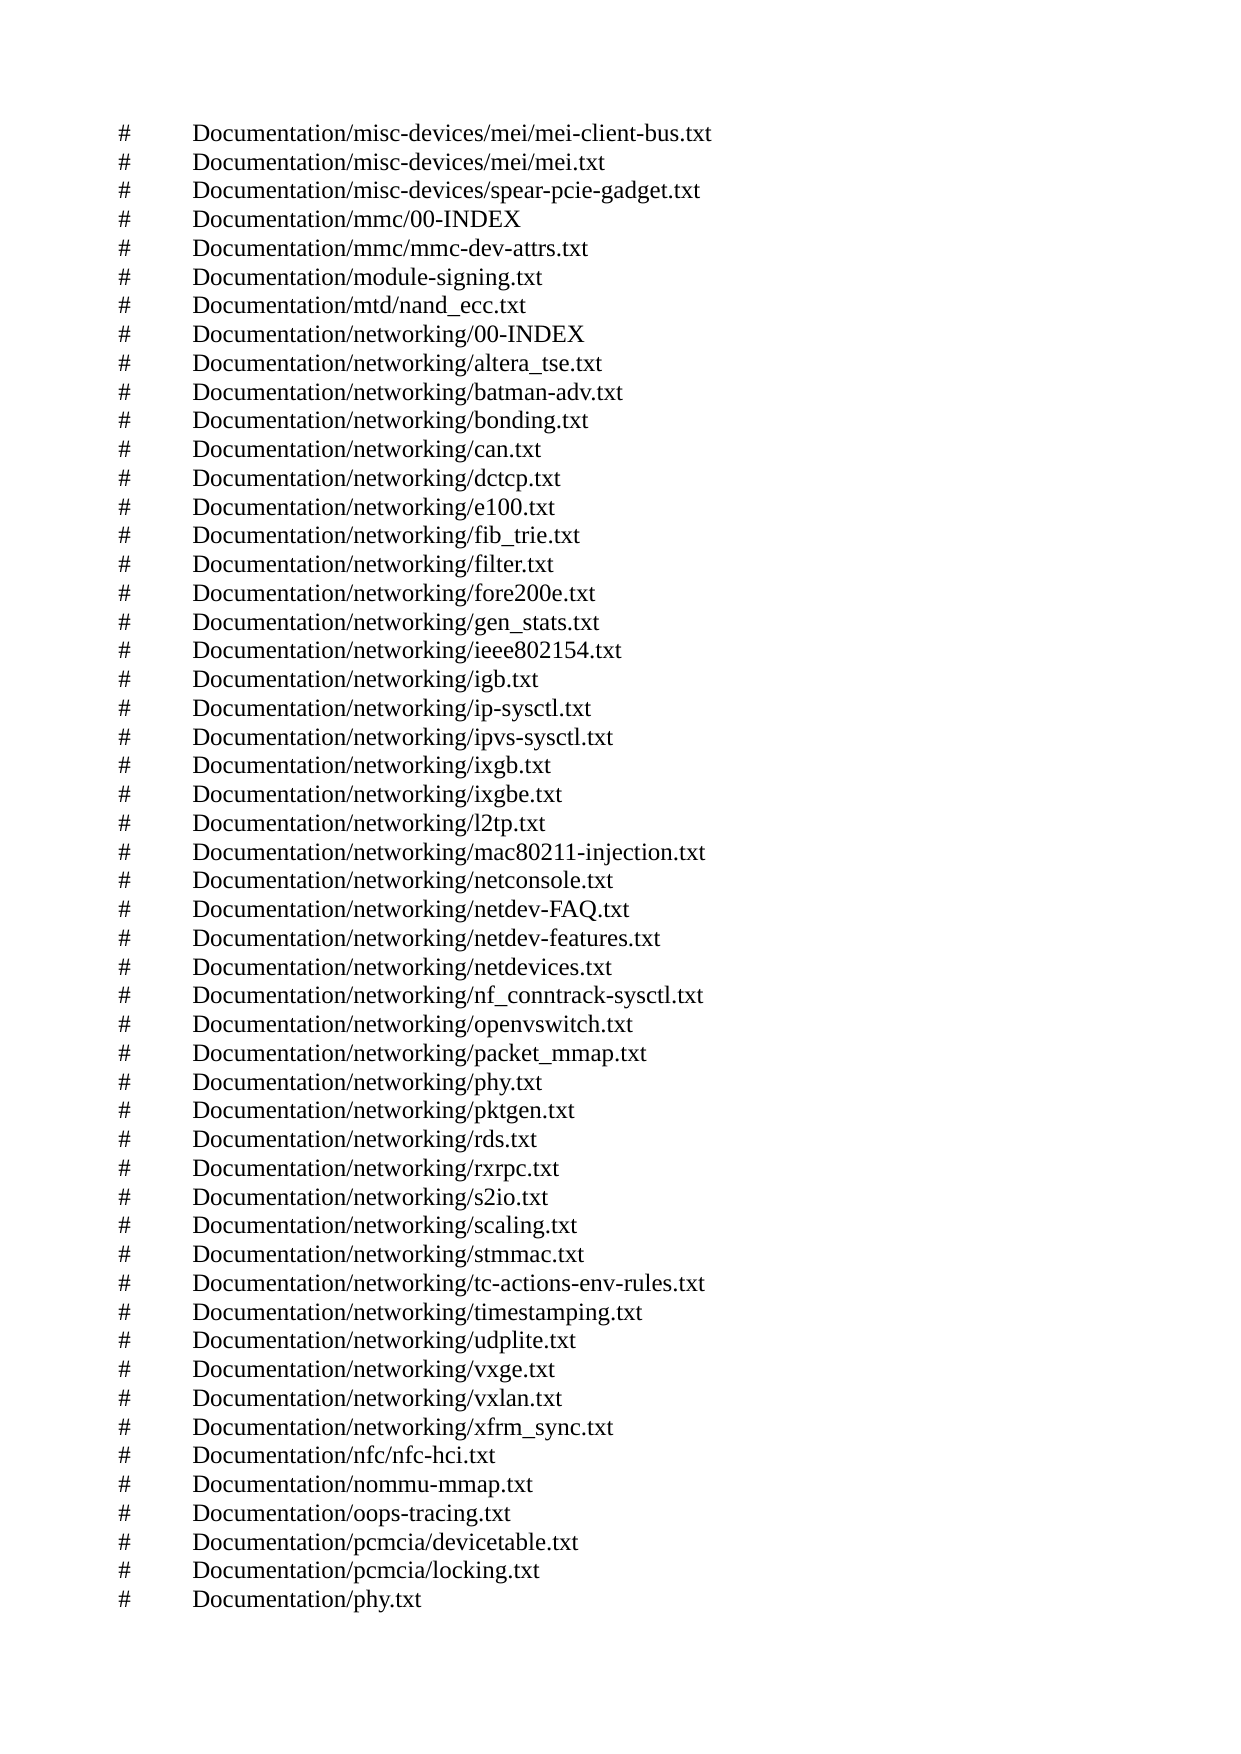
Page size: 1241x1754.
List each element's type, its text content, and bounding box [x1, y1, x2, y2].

text # Documentation/networking/pktgen.txt [118, 1096, 1122, 1124]
text # Documentation/networking/netdevices.txt [118, 952, 1122, 981]
text # Documentation/networking/openvswitch.txt [118, 1009, 1122, 1038]
text # Documentation/networking/can.txt [118, 434, 1122, 463]
text # Documentation/networking/00-INDEX [118, 319, 1122, 348]
text # Documentation/networking/phy.txt [118, 1067, 1122, 1096]
text # Documentation/networking/filter.txt [118, 549, 1122, 578]
text # Documentation/misc-devices/mei/mei.txt [118, 147, 1122, 176]
text # Documentation/networking/ipvs-sysctl.txt [118, 722, 1122, 751]
text # Documentation/mmc/mmc-dev-attrs.txt [118, 233, 1122, 262]
text # Documentation/networking/stmmac.txt [118, 1239, 1122, 1268]
text # Documentation/networking/bonding.txt [118, 406, 1122, 434]
text # Documentation/networking/netdev-features.txt [118, 923, 1122, 952]
text # Documentation/mmc/00-INDEX [118, 204, 1122, 233]
text # Documentation/pcmcia/devicetable.txt [118, 1527, 1122, 1556]
text # Documentation/networking/mac80211-injection.txt [118, 837, 1122, 866]
text # Documentation/module-signing.txt [118, 262, 1122, 291]
text # Documentation/networking/e100.txt [118, 492, 1122, 521]
text # Documentation/networking/gen_stats.txt [118, 607, 1122, 636]
text # Documentation/networking/rxrpc.txt [118, 1153, 1122, 1182]
text # Documentation/networking/s2io.txt [118, 1182, 1122, 1211]
text # Documentation/networking/l2tp.txt [118, 808, 1122, 837]
text # Documentation/networking/ip-sysctl.txt [118, 693, 1122, 722]
text # Documentation/networking/batman-adv.txt [118, 377, 1122, 406]
text # Documentation/networking/vxlan.txt [118, 1383, 1122, 1412]
text # Documentation/networking/vxge.txt [118, 1354, 1122, 1383]
text # Documentation/networking/ixgbe.txt [118, 779, 1122, 808]
text # Documentation/networking/xfrm_sync.txt [118, 1412, 1122, 1441]
text # Documentation/misc-devices/spear-pcie-gadget.txt [118, 176, 1122, 204]
text # Documentation/pcmcia/locking.txt [118, 1556, 1122, 1584]
text # Documentation/networking/netdev-FAQ.txt [118, 894, 1122, 923]
text # Documentation/networking/udplite.txt [118, 1326, 1122, 1354]
text # Documentation/networking/fore200e.txt [118, 578, 1122, 607]
text # Documentation/networking/timestamping.txt [118, 1297, 1122, 1326]
text # Documentation/nommu-mmap.txt [118, 1469, 1122, 1498]
text # Documentation/networking/ieee802154.txt [118, 636, 1122, 664]
text # Documentation/networking/igb.txt [118, 664, 1122, 693]
text # Documentation/networking/packet_mmap.txt [118, 1038, 1122, 1067]
text # Documentation/nfc/nfc-hci.txt [118, 1441, 1122, 1469]
text # Documentation/phy.txt [118, 1584, 1122, 1613]
text # Documentation/networking/nf_conntrack-sysctl.txt [118, 981, 1122, 1009]
text # Documentation/networking/netconsole.txt [118, 866, 1122, 894]
text # Documentation/networking/ixgb.txt [118, 751, 1122, 779]
text # Documentation/networking/tc-actions-env-rules.txt [118, 1268, 1122, 1297]
text # Documentation/misc-devices/mei/mei-client-bus.txt [118, 118, 1122, 147]
text # Documentation/mtd/nand_ecc.txt [118, 291, 1122, 319]
text # Documentation/networking/rds.txt [118, 1124, 1122, 1153]
text # Documentation/networking/scaling.txt [118, 1211, 1122, 1239]
text # Documentation/networking/altera_tse.txt [118, 348, 1122, 377]
text # Documentation/networking/fib_trie.txt [118, 521, 1122, 549]
text # Documentation/oops-tracing.txt [118, 1498, 1122, 1527]
text # Documentation/networking/dctcp.txt [118, 463, 1122, 492]
